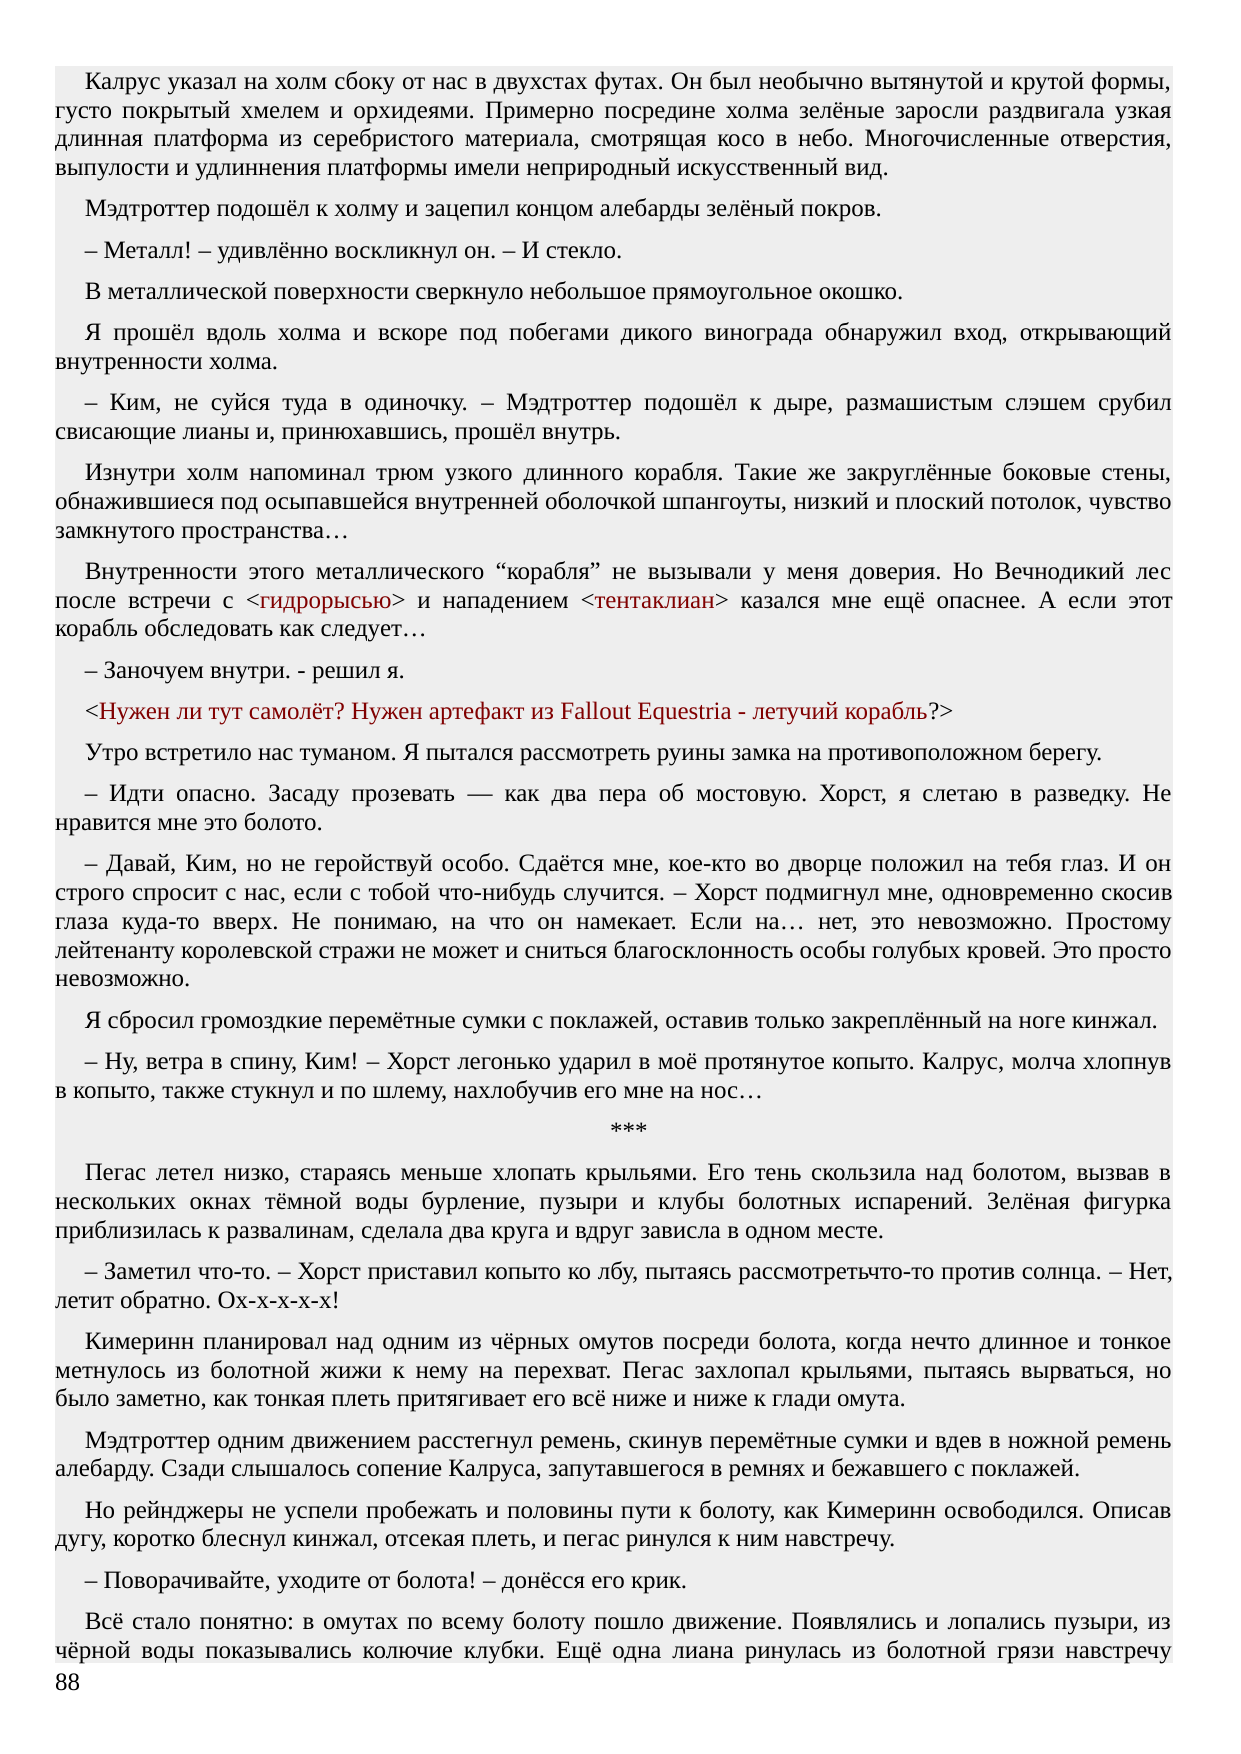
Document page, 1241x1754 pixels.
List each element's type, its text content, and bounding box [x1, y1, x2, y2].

text – Давай, Ким, но не геройствуй особо. Сдаётся мне, кое-кто во дворце положил на тебя глаз. И он строго спросит с нас, если с тобой что-нибудь случится. – Хорст подмигнул мне, одновременно скосив глаза куда-то вверх. Не понимаю, на что он намекает. Если на… нет, это невозможно. Простому лейтенанту королевской стражи не может и сниться благосклонность особы голубых кровей. Это просто невозможно. [55, 848, 1173, 992]
text Внутренности этого металлического “корабля” не вызывали у меня доверия. Но Вечнодикий лес после встречи с <гидрорысью> и нападением <тентаклиан> казался мне ещё опаснее. А если этот корабль обследовать как следует… [55, 556, 1173, 642]
text Я сбросил громоздкие перемётные сумки с поклажей, оставив только закреплённый на ноге кинжал. [55, 1005, 1173, 1033]
text Изнутри холм напоминал трюм узкого длинного корабля. Такие же закруглённые боковые стены, обнажившиеся под осыпавшейся внутренней оболочкой шпангоуты, низкий и плоский потолок, чувство замкнутого пространства… [55, 457, 1173, 543]
text Но рейнджеры не успели пробежать и половины пути к болоту, как Кимеринн освободился. Описав дугу, коротко блеснул кинжал, отсекая плеть, и пегас ринулся к ним навстречу. [55, 1495, 1173, 1552]
text – Металл! – удивлённо воскликнул он. – И стекло. [55, 235, 1173, 263]
text Мэдтроттер подошёл к холму и зацепил концом алебарды зелёный покров. [55, 193, 1173, 222]
text – Поворачивайте, уходите от болота! – донёсся его крик. [55, 1565, 1173, 1593]
text *** [55, 1116, 1173, 1145]
text Всё стало понятно: в омутах по всему болоту пошло движение. Появлялись и лопались пузыри, из чёрной воды показывались колючие клубки. Ещё одна лиана ринулась из болотной грязи навстречу [55, 1606, 1173, 1663]
text Утро встретило нас туманом. Я пытался рассмотреть руины замка на противоположном берегу. [55, 737, 1173, 766]
text – Идти опасно. Засаду прозевать — как два пера об мостовую. Хорст, я слетаю в разведку. Не нравится мне это болото. [55, 778, 1173, 836]
text – Ким, не суйся туда в одиночку. – Мэдтроттер подошёл к дыре, размашистым слэшем срубил свисающие лианы и, принюхавшись, прошёл внутрь. [55, 387, 1173, 445]
text Пегас летел низко, стараясь меньше хлопать крыльями. Его тень скользила над болотом, вызвав в нескольких окнах тёмной воды бурление, пузыри и клубы болотных испарений. Зелёная фигурка приблизилась к развалинам, сделала два круга и вдруг зависла в одном месте. [55, 1157, 1173, 1243]
text – Заметил что-то. – Хорст приставил копыто ко лбу, пытаясь рассмотретьчто-то против солнца. – Нет, летит обратно. Ох-х-х-х-х! [55, 1256, 1173, 1313]
text – Заночуем внутри. - решил я. [55, 655, 1173, 683]
text <Нужен ли тут самолёт? Нужен артефакт из Fallout Equestria - летучий корабль?> [55, 696, 1173, 725]
text Мэдтроттер одним движением расстегнул ремень, скинув перемётные сумки и вдев в ножной ремень алебарду. Сзади слышалось сопение Калруса, запутавшегося в ремнях и бежавшего с поклажей. [55, 1425, 1173, 1482]
text Кимеринн планировал над одним из чёрных омутов посреди болота, когда нечто длинное и тонкое метнулось из болотной жижи к нему на перехват. Пегас захлопал крыльями, пытаясь вырваться, но было заметно, как тонкая плеть притягивает его всё ниже и ниже к глади омута. [55, 1326, 1173, 1412]
text В металлической поверхности сверкнуло небольшое прямоугольное окошко. [55, 276, 1173, 305]
text – Ну, ветра в спину, Ким! – Хорст легонько ударил в моё протянутое копыто. Калрус, молча хлопнув в копыто, также стукнул и по шлему, нахлобучив его мне на нос… [55, 1046, 1173, 1103]
text Я прошёл вдоль холма и вскоре под побегами дикого винограда обнаружил вход, открывающий внутренности холма. [55, 317, 1173, 375]
text Калрус указал на холм сбоку от нас в двухстах футах. Он был необычно вытянутой и крутой формы, густо покрытый хмелем и орхидеями. Примерно посредине холма зелёные заросли раздвигала узкая длинная платформа из серебристого материала, смотрящая косо в небо. Многочисленные отверстия, выпулости и удлиннения платформы имели неприродный искусственный вид. [55, 66, 1173, 181]
